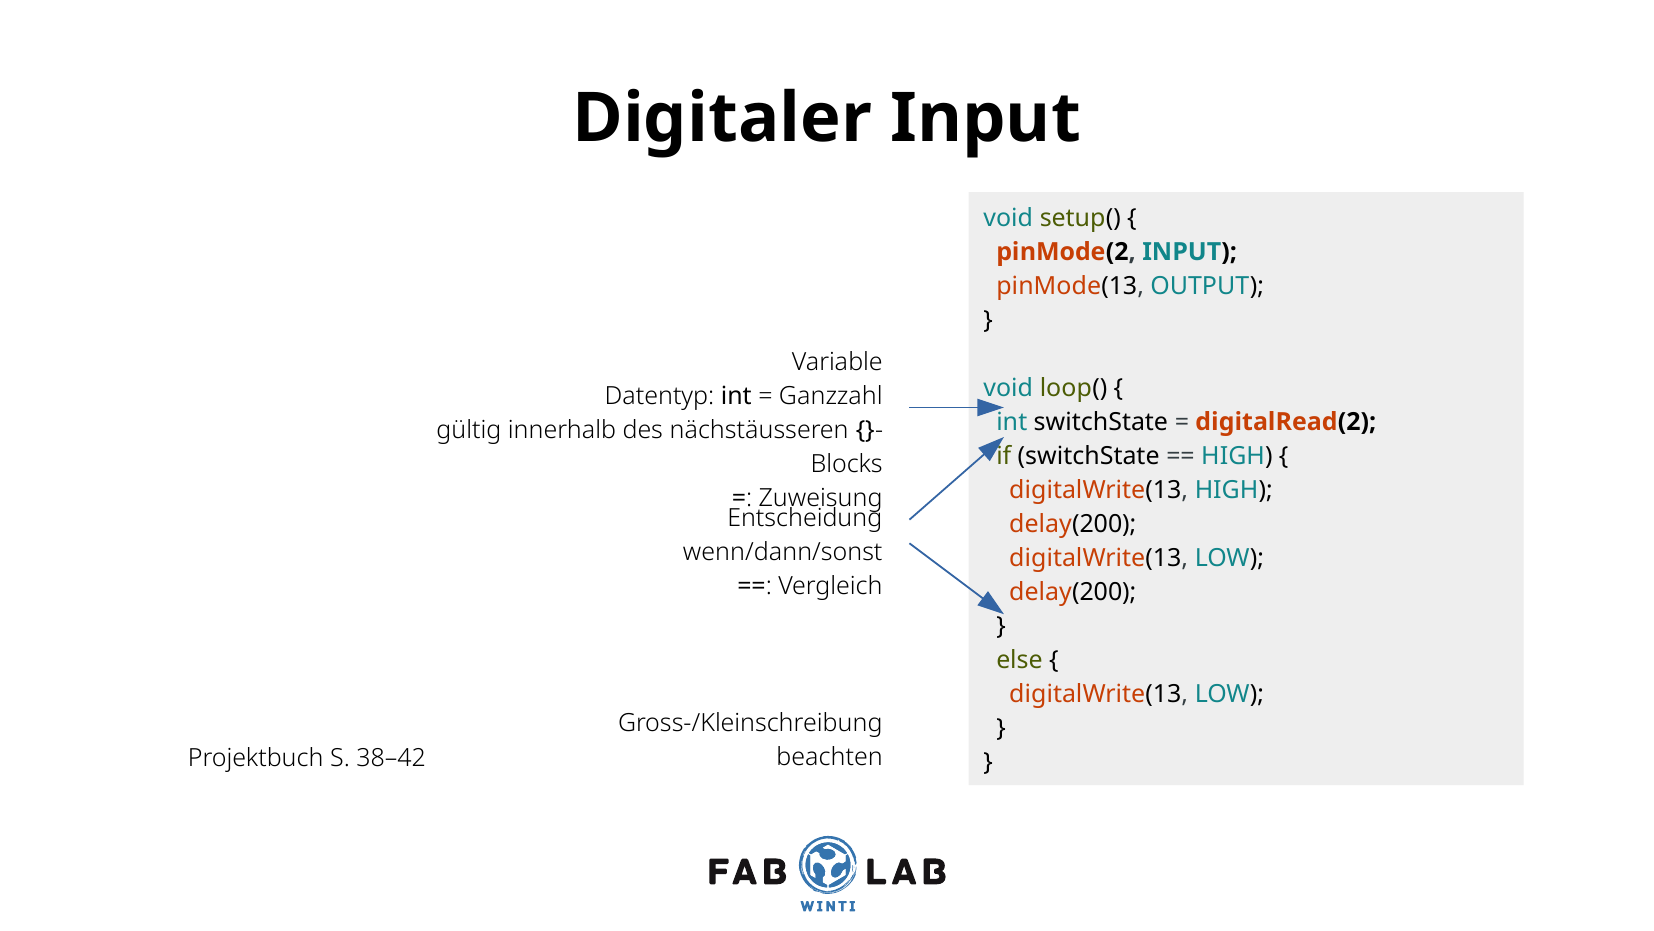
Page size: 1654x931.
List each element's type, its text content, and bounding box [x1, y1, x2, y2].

title Digitaler Input [82, 37, 1571, 193]
text_box Variable Datentyp: int = Ganzzahl gültig innerhalb des nächstäusseren {}-Blocks =: Zuweisung [354, 336, 898, 475]
text_box Projektbuch S. 38–42 [173, 732, 433, 777]
text_box Gross-/Kleinschreibung beachten [496, 696, 898, 742]
text_box void setup() { pinMode(2, INPUT); pinMode(13, OUTPUT); } void loop() { int switchState = digitalRead(2); if (switchState == HIGH) { digitalWrite(13, HIGH); delay(200); digitalWrite(13, LOW); delay(200); } else { digitalWrite(13, LOW); } } [968, 192, 1524, 739]
text_box Entscheidung wenn/dann/sonst ==: Vergleich [496, 492, 898, 599]
